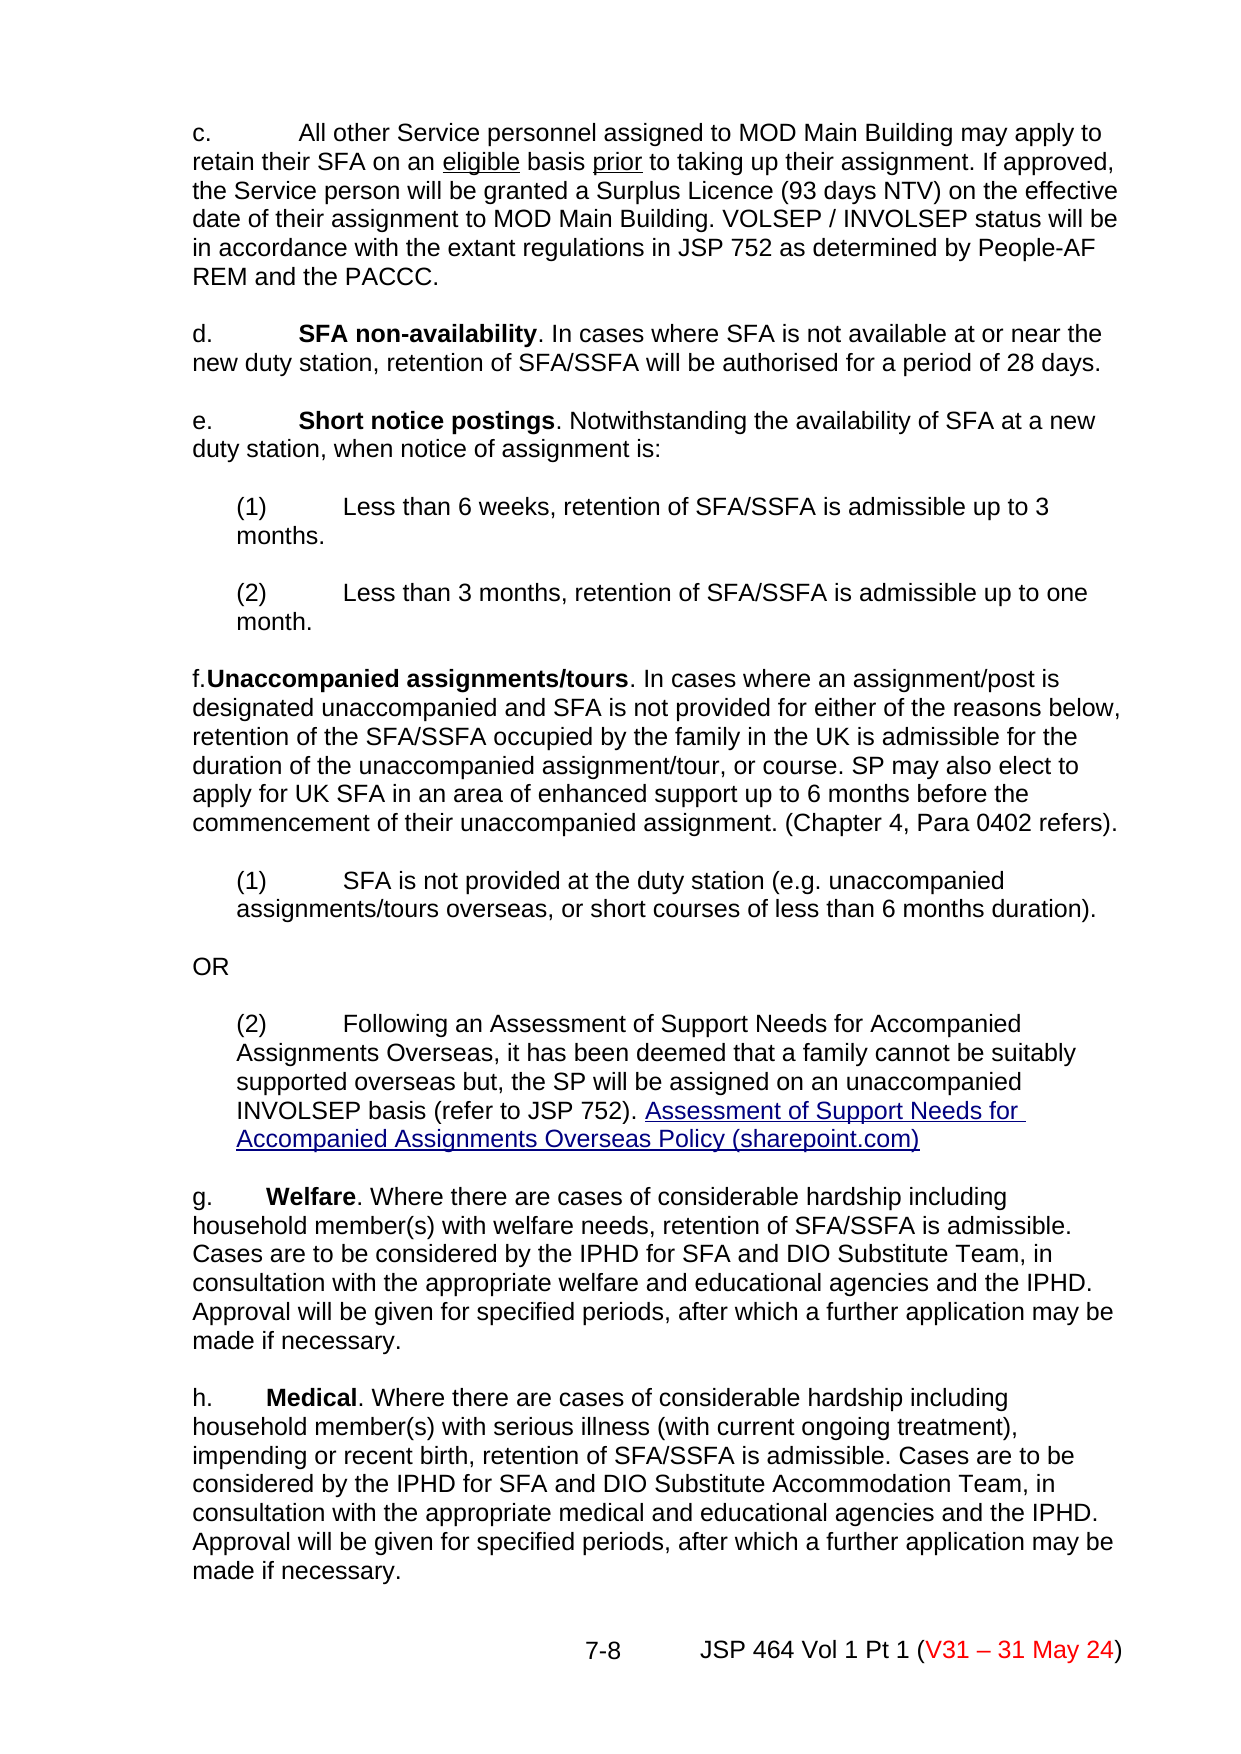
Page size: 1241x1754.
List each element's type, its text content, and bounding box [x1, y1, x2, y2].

list Unaccompanied assignments/tours. In cases where an assignment/post is designated unaccompanied and SFA is not provided for either of the reasons below, retention of the SFA/SSFA occupied by the family in the UK is admissible for the duration of the unaccompanied assignment/tour, or course. SP may also elect to apply for UK SFA in an area of enhanced support up to 6 months before the commencement of their unaccompanied assignment. (Chapter 4, Para 0402 refers). [192, 664, 1122, 837]
list Following an Assessment of Support Needs for Accompanied Assignments Overseas, it has been deemed that a family cannot be suitably supported overseas but, the SP will be assigned on an unaccompanied INVOLSEP basis (refer to JSP 752). Assessment of Support Needs for Accompanied Assignments Overseas Policy (sharepoint.com) [236, 1009, 1122, 1153]
list Less than 6 weeks, retention of SFA/SSFA is admissible up to 3 months. [236, 492, 1122, 549]
text OR [192, 952, 1122, 981]
list Welfare. Where there are cases of considerable hardship including household member(s) with welfare needs, retention of SFA/SSFA is admissible. Cases are to be considered by the IPHD for SFA and DIO Substitute Team, in consultation with the appropriate welfare and educational agencies and the IPHD. Approval will be given for specified periods, after which a further application may be made if necessary. [192, 1182, 1122, 1354]
list Medical. Where there are cases of considerable hardship including household member(s) with serious illness (with current ongoing treatment), impending or recent birth, retention of SFA/SSFA is admissible. Cases are to be considered by the IPHD for SFA and DIO Substitute Accommodation Team, in consultation with the appropriate medical and educational agencies and the IPHD. Approval will be given for specified periods, after which a further application may be made if necessary. [192, 1383, 1122, 1584]
list All other Service personnel assigned to MOD Main Building may apply to retain their SFA on an eligible basis prior to taking up their assignment. If approved, the Service person will be granted a Surplus Licence (93 days NTV) on the effective date of their assignment to MOD Main Building. VOLSEP / INVOLSEP status will be in accordance with the extant regulations in JSP 752 as determined by People-AF REM and the PACCC. [192, 118, 1122, 291]
list Short notice postings. Notwithstanding the availability of SFA at a new duty station, when notice of assignment is: [192, 406, 1122, 463]
list Less than 3 months, retention of SFA/SSFA is admissible up to one month. [236, 578, 1122, 636]
list SFA non-availability. In cases where SFA is not available at or near the new duty station, retention of SFA/SSFA will be authorised for a period of 28 days. [192, 319, 1122, 377]
list SFA is not provided at the duty station (e.g. unaccompanied assignments/tours overseas, or short courses of less than 6 months duration). [236, 866, 1122, 923]
